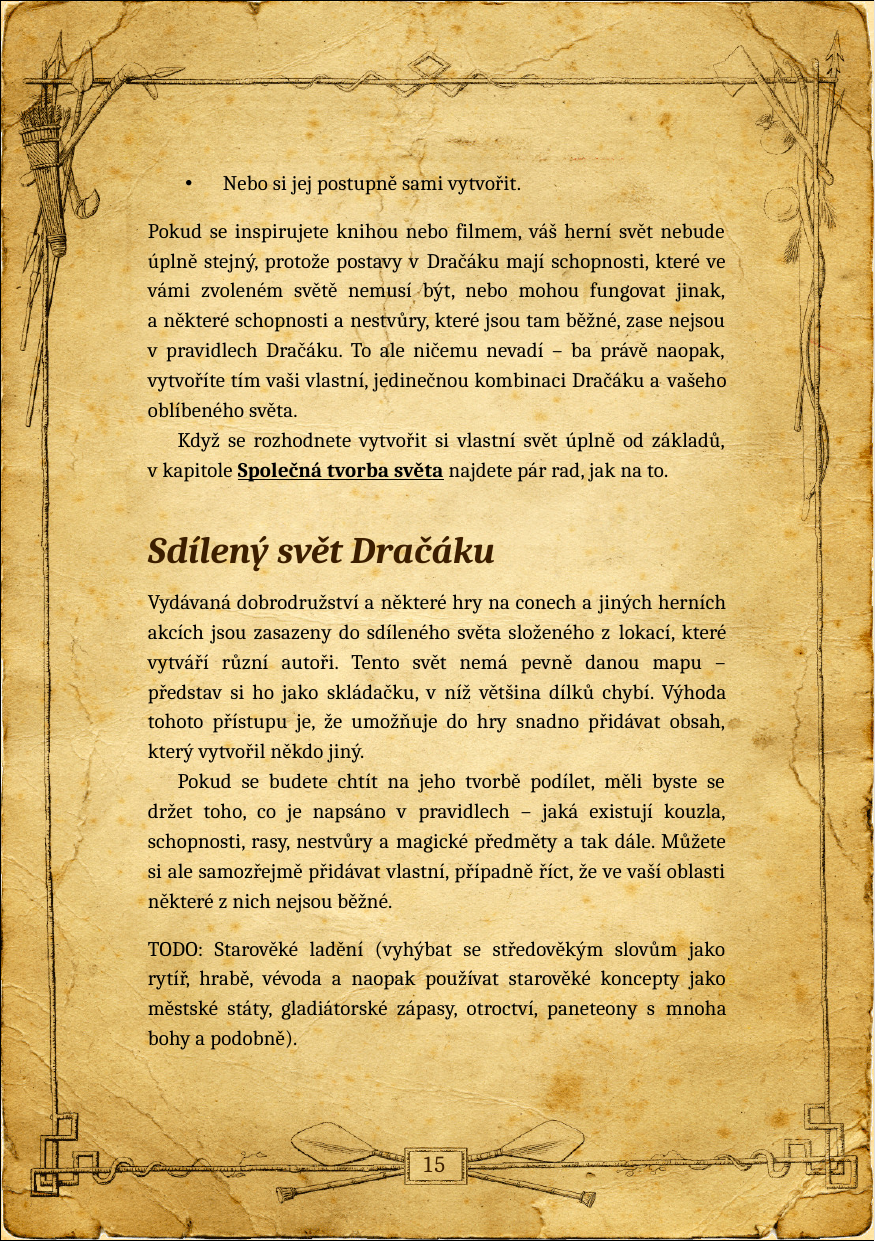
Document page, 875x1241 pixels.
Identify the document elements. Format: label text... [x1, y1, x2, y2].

text Pokud se inspirujete knihou nebo filmem, váš herní svět nebude úplně stejný, protože postavy v⁠ Dračáku mají schopnosti, které ve vámi zvoleném světě nemusí být, nebo mohou fungovat jinak, a⁠ některé schopnosti a⁠ nestvůry, které jsou tam běžné, zase nejsou v⁠ pravidlech Dračáku. To ale ničemu nevadí – ba právě naopak, vytvoříte tím vaši vlastní, jedinečnou kombinaci Dračáku a⁠ vašeho oblíbeného světa. Když se rozhodnete vytvořit si vlastní svět úplně od základů, v⁠ kapitole Společná tvorba světa najdete pár rad, jak na to. [148, 219, 726, 482]
text TODO: Starověké ladění (vyhýbat se středověkým slovům jako rytíř, hrabě, vévoda a⁠ naopak používat starověké koncepty jako městské státy, gladiátorské zápasy, otroctví, paneteony s⁠ mnoha bohy a⁠ podobně). [148, 937, 726, 1051]
picture [1, 1, 874, 1240]
text Vydávaná dobrodružství a⁠ některé hry na conech a⁠ jiných herních akcích jsou zasazeny do sdíleného světa složeného z⁠ lokací, které vytváří různí autoři. Tento svět nemá pevně danou mapu – představ si ho jako skládačku, v⁠ níž většina dílků chybí. Výhoda tohoto přístupu je, že umožňuje do hry snadno přidávat obsah, který vytvořil někdo jiný. Pokud se budete chtít na jeho tvorbě podílet, měli byste se držet toho, co je napsáno v⁠ pravidlech – jaká existují kouzla, schopnosti, rasy, nestvůry a⁠ magické předměty a⁠ tak dále. Můžete si ale samozřejmě přidávat vlastní, případně říct, že ve vaší oblasti některé z⁠ nich nejsou běžné. [148, 591, 726, 913]
subtitle Sdílený svět Dračáku [148, 530, 726, 573]
list Nebo si jej postupně sami vytvořit. [185, 172, 726, 196]
